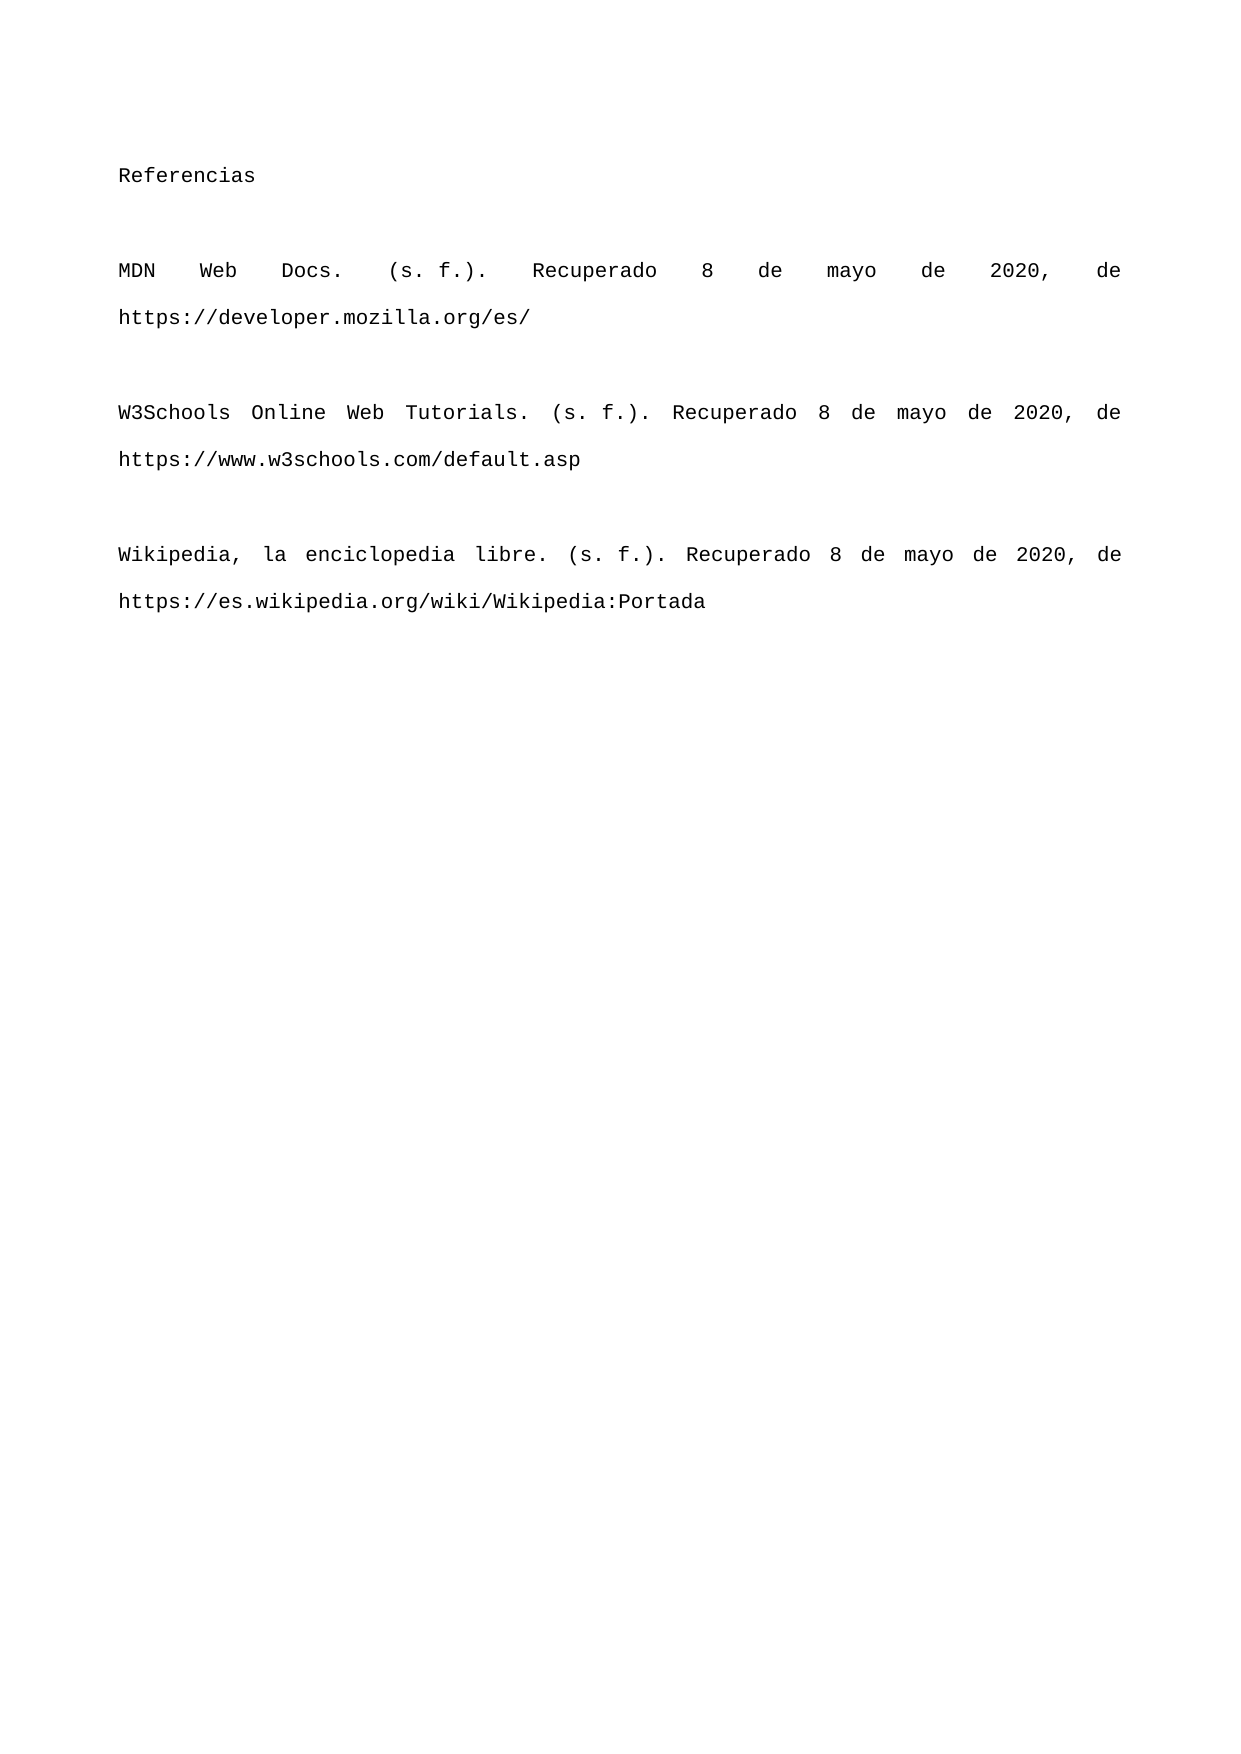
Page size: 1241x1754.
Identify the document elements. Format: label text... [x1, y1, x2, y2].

text W3Schools Online Web Tutorials. (s. f.). Recuperado 8 de mayo de 2020, de https://www.w3schools.com/default.asp [118, 402, 1122, 473]
text Wikipedia, la enciclopedia libre. (s. f.). Recuperado 8 de mayo de 2020, de https://es.wikipedia.org/wiki/Wikipedia:Portada [118, 544, 1122, 615]
text MDN Web Docs. (s. f.). Recuperado 8 de mayo de 2020, de https://developer.mozilla.org/es/ [118, 260, 1122, 331]
text Referencias [118, 165, 1122, 189]
